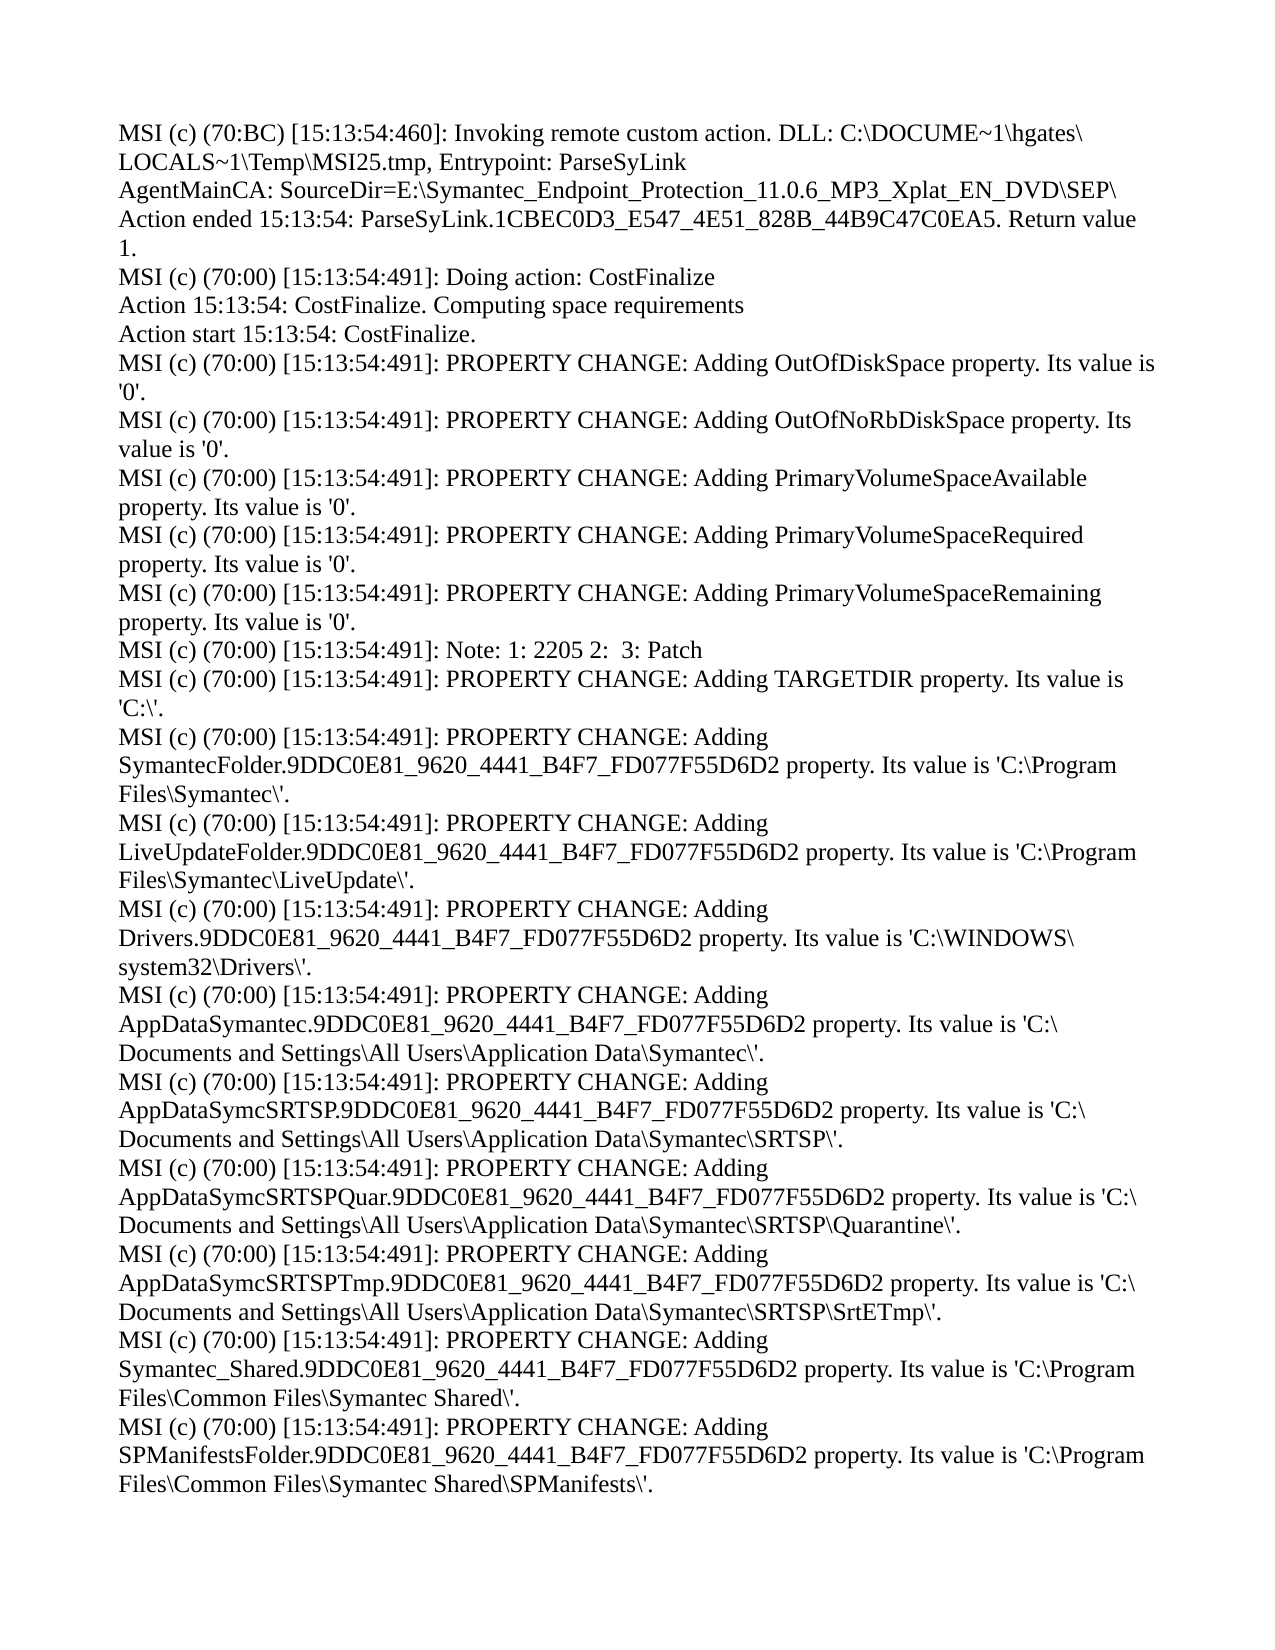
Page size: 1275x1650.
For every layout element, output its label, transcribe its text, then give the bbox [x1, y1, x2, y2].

text MSI (c) (70:00) [15:13:54:491]: Doing action: CostFinalize [118, 262, 1157, 291]
text MSI (c) (70:00) [15:13:54:491]: PROPERTY CHANGE: Adding TARGETDIR property. Its value is 'C:\'. [118, 664, 1157, 722]
text MSI (c) (70:00) [15:13:54:491]: PROPERTY CHANGE: Adding SPManifestsFolder.9DDC0E81_9620_4441_B4F7_FD077F55D6D2 property. Its value is 'C:\Program Files\Common Files\Symantec Shared\SPManifests\'. [118, 1412, 1157, 1498]
text MSI (c) (70:00) [15:13:54:491]: PROPERTY CHANGE: Adding LiveUpdateFolder.9DDC0E81_9620_4441_B4F7_FD077F55D6D2 property. Its value is 'C:\Program Files\Symantec\LiveUpdate\'. [118, 808, 1157, 894]
text Action start 15:13:54: CostFinalize. [118, 319, 1157, 348]
text Action 15:13:54: CostFinalize. Computing space requirements [118, 291, 1157, 319]
text MSI (c) (70:00) [15:13:54:491]: PROPERTY CHANGE: Adding PrimaryVolumeSpaceAvailable property. Its value is '0'. [118, 463, 1157, 521]
text MSI (c) (70:00) [15:13:54:491]: PROPERTY CHANGE: Adding Symantec_Shared.9DDC0E81_9620_4441_B4F7_FD077F55D6D2 property. Its value is 'C:\Program Files\Common Files\Symantec Shared\'. [118, 1326, 1157, 1412]
text MSI (c) (70:00) [15:13:54:491]: Note: 1: 2205 2: 3: Patch [118, 636, 1157, 664]
text MSI (c) (70:00) [15:13:54:491]: PROPERTY CHANGE: Adding AppDataSymcSRTSP.9DDC0E81_9620_4441_B4F7_FD077F55D6D2 property. Its value is 'C:\Documents and Settings\All Users\Application Data\Symantec\SRTSP\'. [118, 1067, 1157, 1153]
text Action ended 15:13:54: ParseSyLink.1CBEC0D3_E547_4E51_828B_44B9C47C0EA5. Return value 1. [118, 204, 1157, 262]
text MSI (c) (70:00) [15:13:54:491]: PROPERTY CHANGE: Adding Drivers.9DDC0E81_9620_4441_B4F7_FD077F55D6D2 property. Its value is 'C:\WINDOWS\system32\Drivers\'. [118, 894, 1157, 981]
text MSI (c) (70:00) [15:13:54:491]: PROPERTY CHANGE: Adding OutOfNoRbDiskSpace property. Its value is '0'. [118, 406, 1157, 463]
text MSI (c) (70:BC) [15:13:54:460]: Invoking remote custom action. DLL: C:\DOCUME~1\hgates\LOCALS~1\Temp\MSI25.tmp, Entrypoint: ParseSyLink [118, 118, 1157, 176]
text MSI (c) (70:00) [15:13:54:491]: PROPERTY CHANGE: Adding AppDataSymcSRTSPTmp.9DDC0E81_9620_4441_B4F7_FD077F55D6D2 property. Its value is 'C:\Documents and Settings\All Users\Application Data\Symantec\SRTSP\SrtETmp\'. [118, 1239, 1157, 1326]
text MSI (c) (70:00) [15:13:54:491]: PROPERTY CHANGE: Adding PrimaryVolumeSpaceRequired property. Its value is '0'. [118, 521, 1157, 578]
text AgentMainCA: SourceDir=E:\Symantec_Endpoint_Protection_11.0.6_MP3_Xplat_EN_DVD\SEP\ [118, 176, 1157, 204]
text MSI (c) (70:00) [15:13:54:491]: PROPERTY CHANGE: Adding OutOfDiskSpace property. Its value is '0'. [118, 348, 1157, 406]
text MSI (c) (70:00) [15:13:54:491]: PROPERTY CHANGE: Adding PrimaryVolumeSpaceRemaining property. Its value is '0'. [118, 578, 1157, 636]
text MSI (c) (70:00) [15:13:54:491]: PROPERTY CHANGE: Adding AppDataSymantec.9DDC0E81_9620_4441_B4F7_FD077F55D6D2 property. Its value is 'C:\Documents and Settings\All Users\Application Data\Symantec\'. [118, 981, 1157, 1067]
text MSI (c) (70:00) [15:13:54:491]: PROPERTY CHANGE: Adding AppDataSymcSRTSPQuar.9DDC0E81_9620_4441_B4F7_FD077F55D6D2 property. Its value is 'C:\Documents and Settings\All Users\Application Data\Symantec\SRTSP\Quarantine\'. [118, 1153, 1157, 1239]
text MSI (c) (70:00) [15:13:54:491]: PROPERTY CHANGE: Adding SymantecFolder.9DDC0E81_9620_4441_B4F7_FD077F55D6D2 property. Its value is 'C:\Program Files\Symantec\'. [118, 722, 1157, 808]
